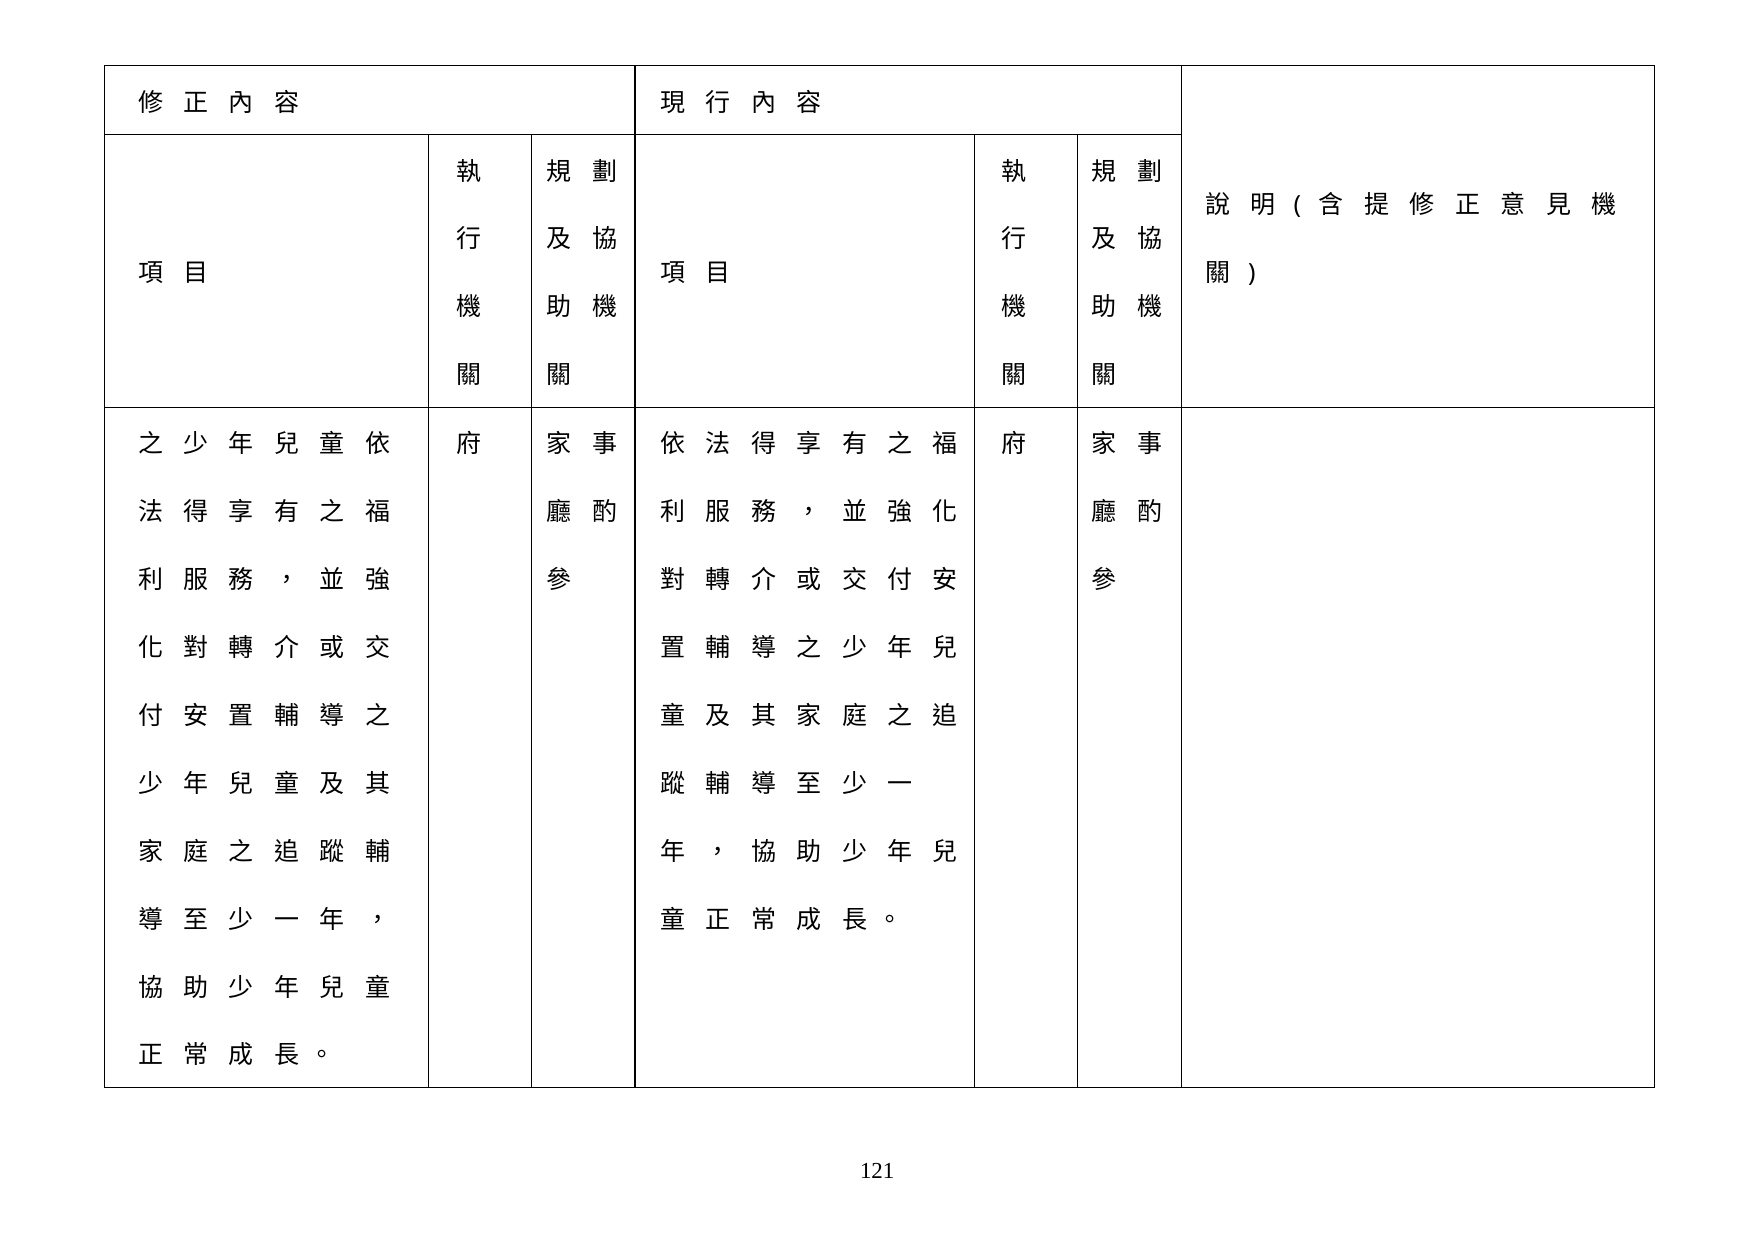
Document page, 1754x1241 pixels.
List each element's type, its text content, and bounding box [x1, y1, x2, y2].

table_cell 項目 [105, 135, 428, 407]
table_cell 項目 [636, 135, 974, 407]
table_cell [1182, 408, 1654, 1087]
table_cell 之少年兒童依法得享有之福利服務，並強化對轉介或交付安置輔導之少年兒童及其家庭之追蹤輔導至少一年，協助少年兒童正常成長。 [105, 408, 428, 1087]
table_cell 家事廳酌參 [532, 408, 634, 1087]
table_cell 規劃及協助機關 [532, 135, 634, 407]
table_cell 執行機關 [975, 135, 1077, 407]
table_header 說明(含提修正意見機關) [1182, 66, 1654, 407]
table_cell 府 [975, 408, 1077, 1087]
table_cell 依法得享有之福利服務，並強化對轉介或交付安置輔導之少年兒童及其家庭之追蹤輔導至少一年，協助少年兒童正常成長。 [636, 408, 974, 1087]
table_cell 執行機關 [429, 135, 531, 407]
table_header 修正內容 [105, 66, 634, 134]
table_cell 規劃及協助機關 [1078, 135, 1181, 407]
table_cell 府 [429, 408, 531, 1087]
table_header 現行內容 [636, 66, 1181, 134]
table_cell 家事廳酌參 [1078, 408, 1181, 1087]
